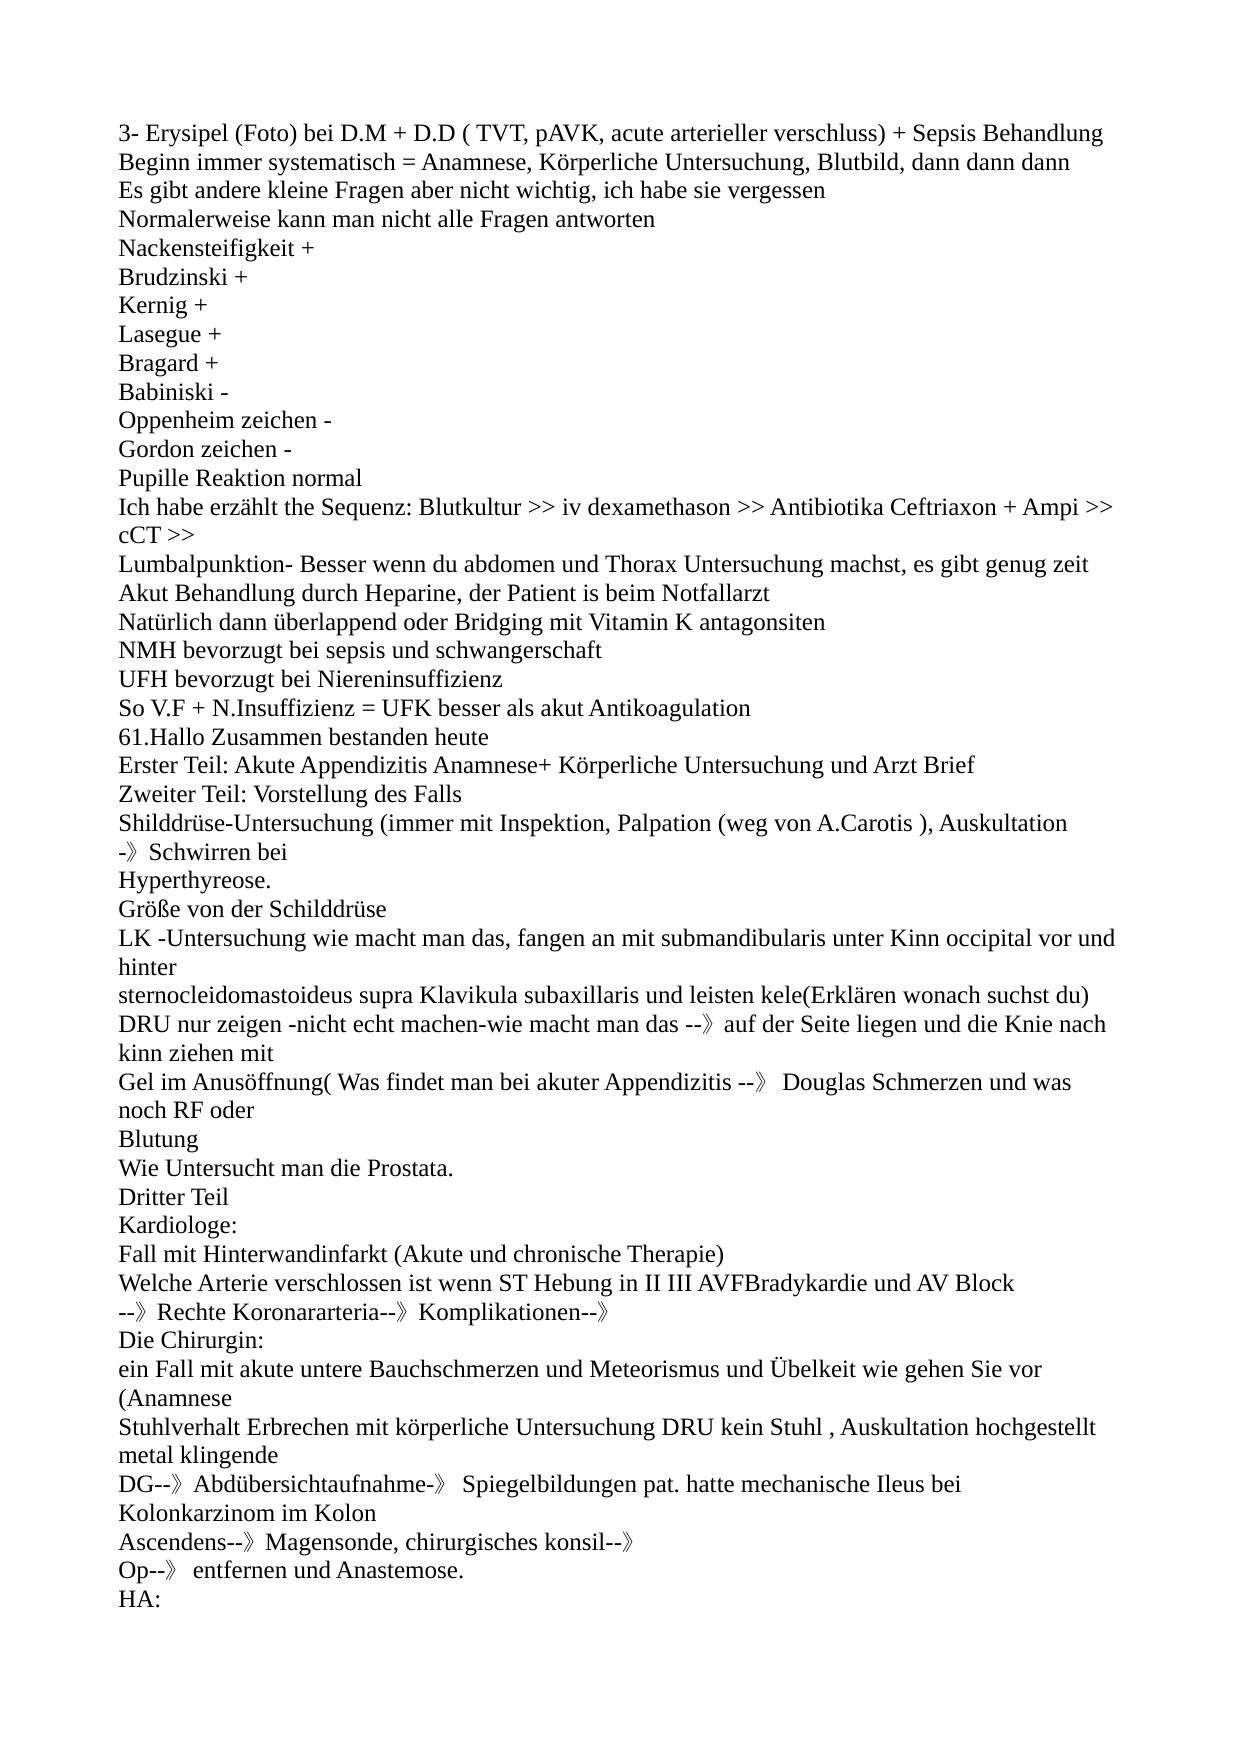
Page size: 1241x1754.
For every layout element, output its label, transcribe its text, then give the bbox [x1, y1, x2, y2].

text --》Rechte Koronararteria--》Komplikationen--》 [118, 1297, 1122, 1326]
text So V.F + N.Insuffizienz = UFK besser als akut Antikoagulation [118, 693, 1122, 722]
text Shilddrüse-Untersuchung (immer mit Inspektion, Palpation (weg von A.Carotis ), Auskultation -》Schwirren bei [118, 808, 1122, 866]
text Welche Arterie verschlossen ist wenn ST Hebung in II III AVFBradykardie und AV Block [118, 1268, 1122, 1297]
text Wie Untersucht man die Prostata. [118, 1153, 1122, 1182]
text Oppenheim zeichen - [118, 406, 1122, 434]
text Beginn immer systematisch = Anamnese, Körperliche Untersuchung, Blutbild, dann dann dann [118, 147, 1122, 176]
text NMH bevorzugt bei sepsis und schwangerschaft [118, 636, 1122, 664]
text Kernig + [118, 291, 1122, 319]
text Nackensteifigkeit + [118, 233, 1122, 262]
text Normalerweise kann man nicht alle Fragen antworten [118, 204, 1122, 233]
text sternocleidomastoideus supra Klavikula subaxillaris und leisten kele(Erklären wonach suchst du) [118, 981, 1122, 1009]
text Babiniski - [118, 377, 1122, 406]
text Stuhlverhalt Erbrechen mit körperliche Untersuchung DRU kein Stuhl , Auskultation hochgestellt metal klingende [118, 1412, 1122, 1469]
text Hyperthyreose. [118, 866, 1122, 894]
text Kardiologe: [118, 1211, 1122, 1239]
text Ich habe erzählt the Sequenz: Blutkultur >> iv dexamethason >> Antibiotika Ceftriaxon + Ampi >> cCT >> [118, 492, 1122, 549]
text Gel im Anusöffnung( Was findet man bei akuter Appendizitis --》 Douglas Schmerzen und was noch RF oder [118, 1067, 1122, 1124]
text Natürlich dann überlappend oder Bridging mit Vitamin K antagonsiten [118, 607, 1122, 636]
text 3- Erysipel (Foto) bei D.M + D.D ( TVT, pAVK, acute arterieller verschluss) + Sepsis Behandlung [118, 118, 1122, 147]
text Ascendens--》Magensonde, chirurgisches konsil--》 [118, 1527, 1122, 1556]
text DG--》Abdübersichtaufnahme-》 Spiegelbildungen pat. hatte mechanische Ileus bei Kolonkarzinom im Kolon [118, 1469, 1122, 1527]
text UFH bevorzugt bei Niereninsuffizienz [118, 664, 1122, 693]
text Blutung [118, 1124, 1122, 1153]
text Zweiter Teil: Vorstellung des Falls [118, 779, 1122, 808]
text Lasegue + [118, 319, 1122, 348]
text Es gibt andere kleine Fragen aber nicht wichtig, ich habe sie vergessen [118, 176, 1122, 204]
text Gordon zeichen - [118, 434, 1122, 463]
text ein Fall mit akute untere Bauchschmerzen und Meteorismus und Übelkeit wie gehen Sie vor (Anamnese [118, 1354, 1122, 1412]
text Größe von der Schilddrüse [118, 894, 1122, 923]
text DRU nur zeigen -nicht echt machen-wie macht man das --》auf der Seite liegen und die Knie nach kinn ziehen mit [118, 1009, 1122, 1067]
text Op--》 entfernen und Anastemose. [118, 1556, 1122, 1584]
text LK -Untersuchung wie macht man das, fangen an mit submandibularis unter Kinn occipital vor und hinter [118, 923, 1122, 981]
text Bragard + [118, 348, 1122, 377]
text Pupille Reaktion normal [118, 463, 1122, 492]
text Erster Teil: Akute Appendizitis Anamnese+ Körperliche Untersuchung und Arzt Brief [118, 751, 1122, 779]
text Dritter Teil [118, 1182, 1122, 1211]
text Die Chirurgin: [118, 1326, 1122, 1354]
text Lumbalpunktion- Besser wenn du abdomen und Thorax Untersuchung machst, es gibt genug zeit [118, 549, 1122, 578]
text Fall mit Hinterwandinfarkt (Akute und chronische Therapie) [118, 1239, 1122, 1268]
text 61.Hallo Zusammen bestanden heute🥳 [118, 722, 1122, 751]
text HA: [118, 1584, 1122, 1613]
text Brudzinski + [118, 262, 1122, 291]
text Akut Behandlung durch Heparine, der Patient is beim Notfallarzt [118, 578, 1122, 607]
